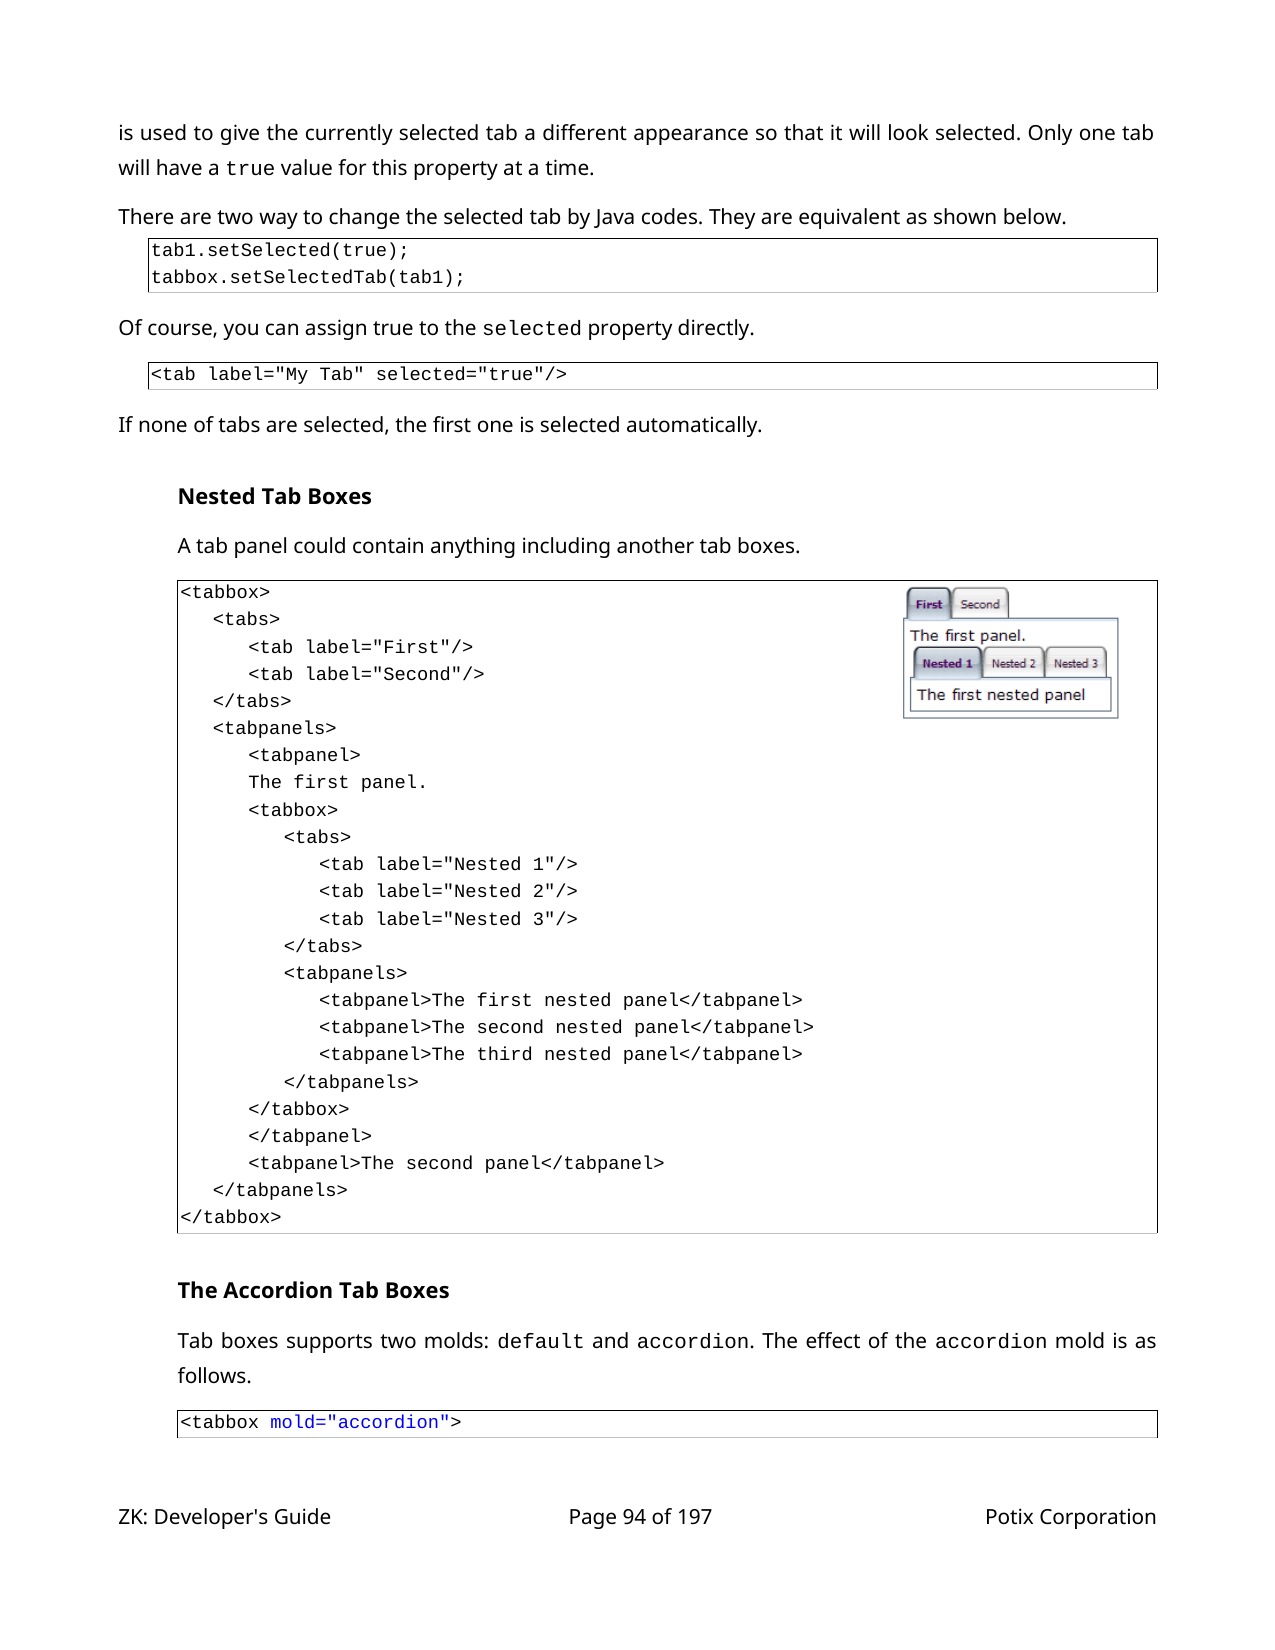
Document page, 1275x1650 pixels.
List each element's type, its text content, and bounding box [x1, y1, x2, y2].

text </tabs> [178, 689, 902, 713]
text <tab label="Nested 3"/> [178, 906, 1157, 931]
subtitle The Accordion Tab Boxes [177, 1275, 1157, 1305]
text </tabpanels> [178, 1069, 1157, 1094]
subtitle Nested Tab Boxes [177, 481, 1157, 511]
text A tab panel could contain anything including another tab boxes. [177, 531, 1157, 559]
text <tab label="Nested 1"/> [178, 852, 1157, 876]
text tabbox.setSelectedTab(tab1); [149, 265, 1157, 292]
text The first panel. [178, 770, 1157, 795]
text [1122, 607, 1157, 632]
text <tabpanels> [178, 716, 1157, 740]
text is used to give the currently selected tab a different appearance so that it will look selected. Only one tab will have a true value for this property at a time. [118, 118, 1157, 182]
text </tabbox> [178, 1205, 1157, 1233]
text <tabpanel>The second nested panel</tabpanel> [178, 1015, 1157, 1039]
text <tabpanel>The first nested panel</tabpanel> [178, 988, 1157, 1012]
text Of course, you can assign true to the selected property directly. [118, 313, 1157, 341]
text <tabpanels> [178, 961, 1157, 985]
text <tabpanel>The second panel</tabpanel> [178, 1151, 1157, 1175]
text tab1.setSelected(true); [149, 239, 1157, 262]
text </tabbox> [178, 1097, 1157, 1121]
text If none of tabs are selected, the first one is selected automatically. [118, 410, 1157, 438]
text [1122, 634, 1157, 659]
text There are two way to change the selected tab by Java codes. They are equivalent as shown below. [118, 202, 1157, 231]
text [1122, 689, 1157, 713]
text </tabs> [178, 933, 1157, 958]
text <tab label="My Tab" selected="true"/> [149, 363, 1157, 389]
text Tab boxes supports two molds: default and accordion. The effect of the accordion mold is as follows. [177, 1326, 1157, 1389]
text <tab label="First"/> [178, 634, 902, 659]
text [1122, 662, 1157, 686]
text </tabpanel> [178, 1124, 1157, 1148]
picture [902, 583, 1122, 721]
text <tabbox> [178, 798, 1157, 822]
text <tabs> [178, 825, 1157, 849]
text <tabs> [178, 607, 902, 632]
text </tabpanels> [178, 1178, 1157, 1202]
text <tab label="Second"/> [178, 662, 902, 686]
text <tabbox> [178, 581, 1157, 604]
text <tabbox mold="accordion"> [178, 1411, 1157, 1437]
text <tab label="Nested 2"/> [178, 879, 1157, 903]
text <tabpanel> [178, 743, 1157, 767]
text <tabpanel>The third nested panel</tabpanel> [178, 1042, 1157, 1067]
